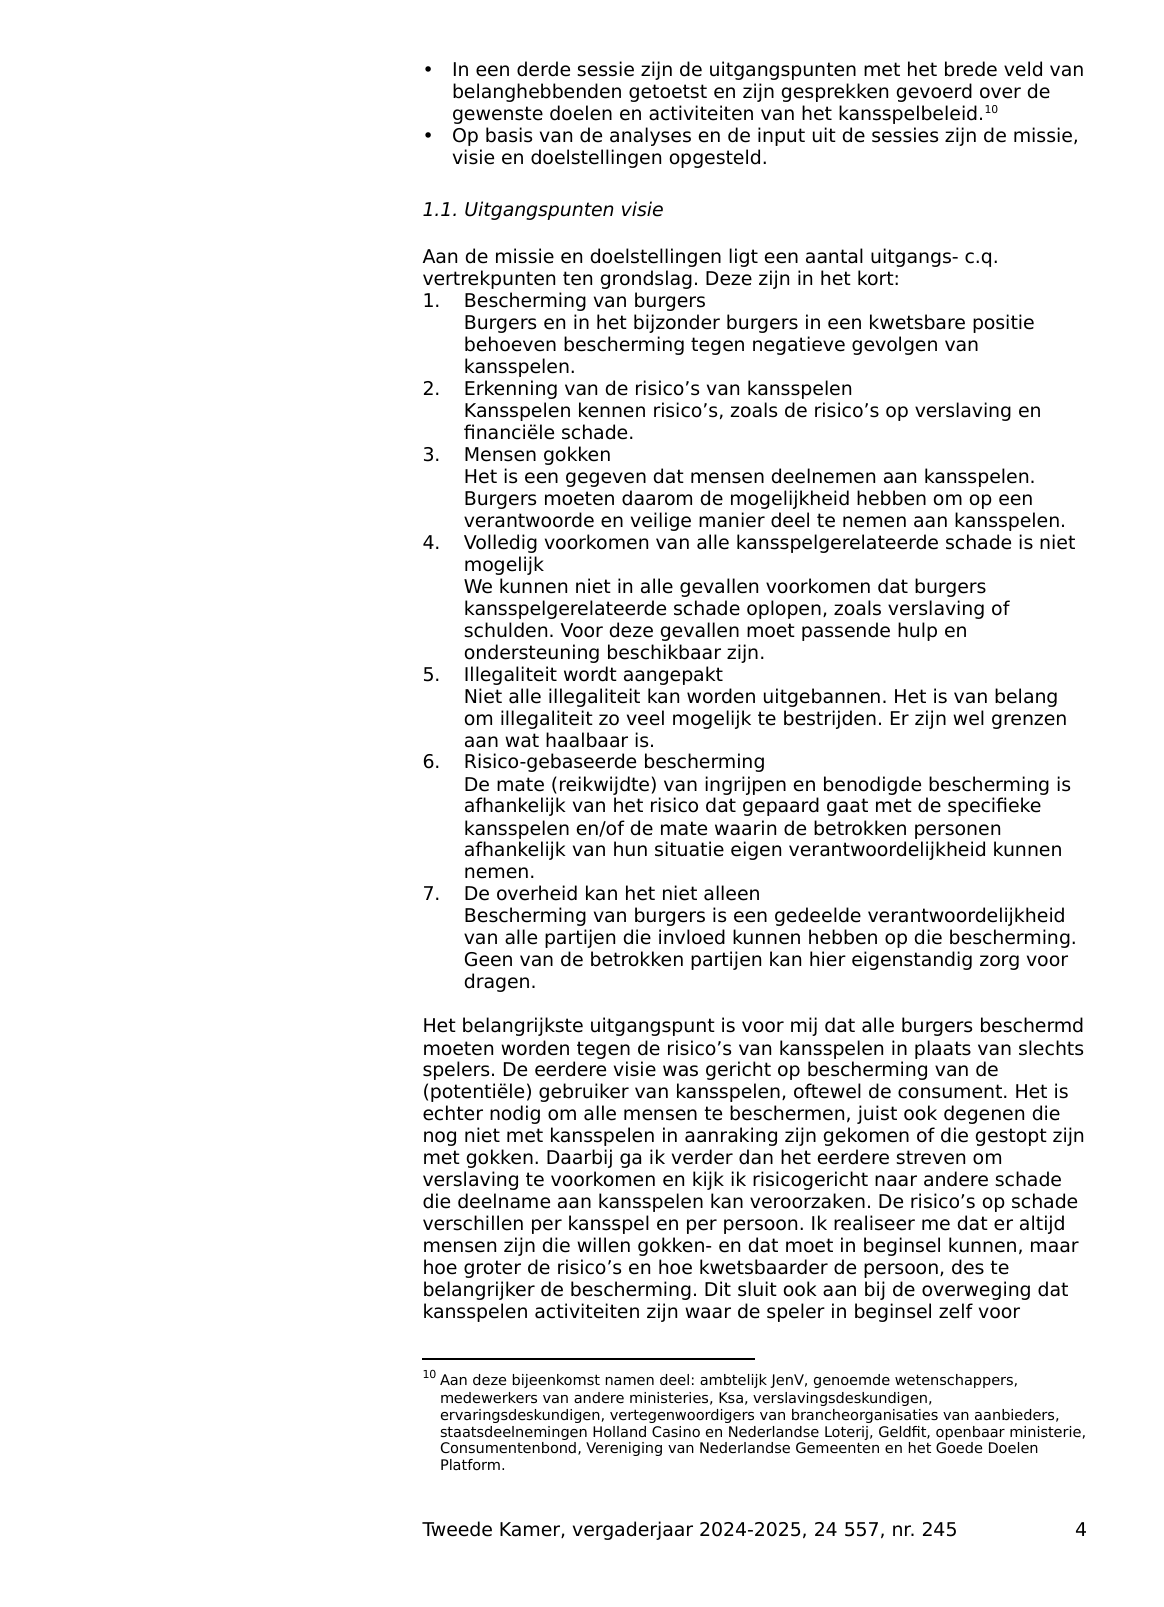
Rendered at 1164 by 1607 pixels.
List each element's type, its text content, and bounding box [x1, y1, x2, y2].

text 5. Illegaliteit wordt aangepakt [422, 663, 1087, 686]
text 7. De overheid kan het niet alleen [422, 883, 1087, 905]
text Burgers en in het bijzonder burgers in een kwetsbare positie behoeven bescherming tegen negatieve gevolgen van kansspelen. [464, 312, 1087, 378]
text We kunnen niet in alle gevallen voorkomen dat burgers kansspelgerelateerde schade oplopen, zoals verslaving of schulden. Voor deze gevallen moet passende hulp en ondersteuning beschikbaar zijn. [464, 576, 1087, 663]
text 2. Erkenning van de risico’s van kansspelen [422, 378, 1087, 400]
text Aan de missie en doelstellingen ligt een aantal uitgangs- c.q. vertrekpunten ten grondslag. Deze zijn in het kort: [422, 246, 1087, 290]
text 1. Bescherming van burgers [422, 290, 1087, 312]
text Niet alle illegaliteit kan worden uitgebannen. Het is van belang om illegaliteit zo veel mogelijk te bestrijden. Er zijn wel grenzen aan wat haalbaar is. [464, 686, 1087, 751]
text • Op basis van de analyses en de input uit de sessies zijn de missie, visie en doelstellingen opgesteld. [422, 125, 1087, 169]
text • In een derde sessie zijn de uitgangspunten met het brede veld van belanghebbenden getoetst en zijn gesprekken gevoerd over de gewenste doelen en activiteiten van het kansspelbeleid. [422, 59, 1087, 125]
text Het is een gegeven dat mensen deelnemen aan kansspelen. Burgers moeten daarom de mogelijkheid hebben om op een verantwoorde en veilige manier deel te nemen aan kansspelen. [464, 466, 1087, 532]
text 3. Mensen gokken [422, 444, 1087, 466]
text Kansspelen kennen risico’s, zoals de risico’s op verslaving en financiële schade. [464, 400, 1087, 444]
text Het belangrijkste uitgangspunt is voor mij dat alle burgers beschermd moeten worden tegen de risico’s van kansspelen in plaats van slechts spelers. De eerdere visie was gericht op bescherming van de (potentiële) gebruiker van kansspelen, oftewel de consument. Het is echter nodig om alle mensen te beschermen, juist ook degenen die nog niet met kansspelen in aanraking zijn gekomen of die gestopt zijn met gokken. Daarbij ga ik verder dan het eerdere streven om verslaving te voorkomen en kijk ik risicogericht naar andere schade die deelname aan kansspelen kan veroorzaken. De risico’s op schade verschillen per kansspel en per persoon. Ik realiseer me dat er altijd mensen zijn die willen gokken- en dat moet in beginsel kunnen, maar hoe groter de risico’s en hoe kwetsbaarder de persoon, des te belangrijker de bescherming. Dit sluit ook aan bij de overweging dat kansspelen activiteiten zijn waar de speler in beginsel zelf voor [422, 1015, 1087, 1323]
text Aan deze bijeenkomst namen deel: ambtelijk JenV, genoemde wetenschappers, medewerkers van andere ministeries, Ksa, verslavingsdeskundigen, ervaringsdeskundigen, vertegenwoordigers van brancheorganisaties van aanbieders, staatsdeelnemingen Holland Casino en Nederlandse Loterij, Geldfit, openbaar ministerie, Consumentenbond, Vereniging van Nederlandse Gemeenten en het Goede Doelen Platform. [422, 1368, 1087, 1474]
text Bescherming van burgers is een gedeelde verantwoordelijkheid van alle partijen die invloed kunnen hebben op die bescherming. Geen van de betrokken partijen kan hier eigenstandig zorg voor dragen. [464, 905, 1087, 993]
text 6. Risico-gebaseerde bescherming [422, 751, 1087, 773]
text 4. Volledig voorkomen van alle kansspelgerelateerde schade is niet mogelijk [422, 532, 1087, 576]
subtitle 1.1. Uitgangspunten visie [422, 199, 1087, 221]
text De mate (reikwijdte) van ingrijpen en benodigde bescherming is afhankelijk van het risico dat gepaard gaat met de specifieke kansspelen en/of de mate waarin de betrokken personen afhankelijk van hun situatie eigen verantwoordelijkheid kunnen nemen. [464, 773, 1087, 883]
